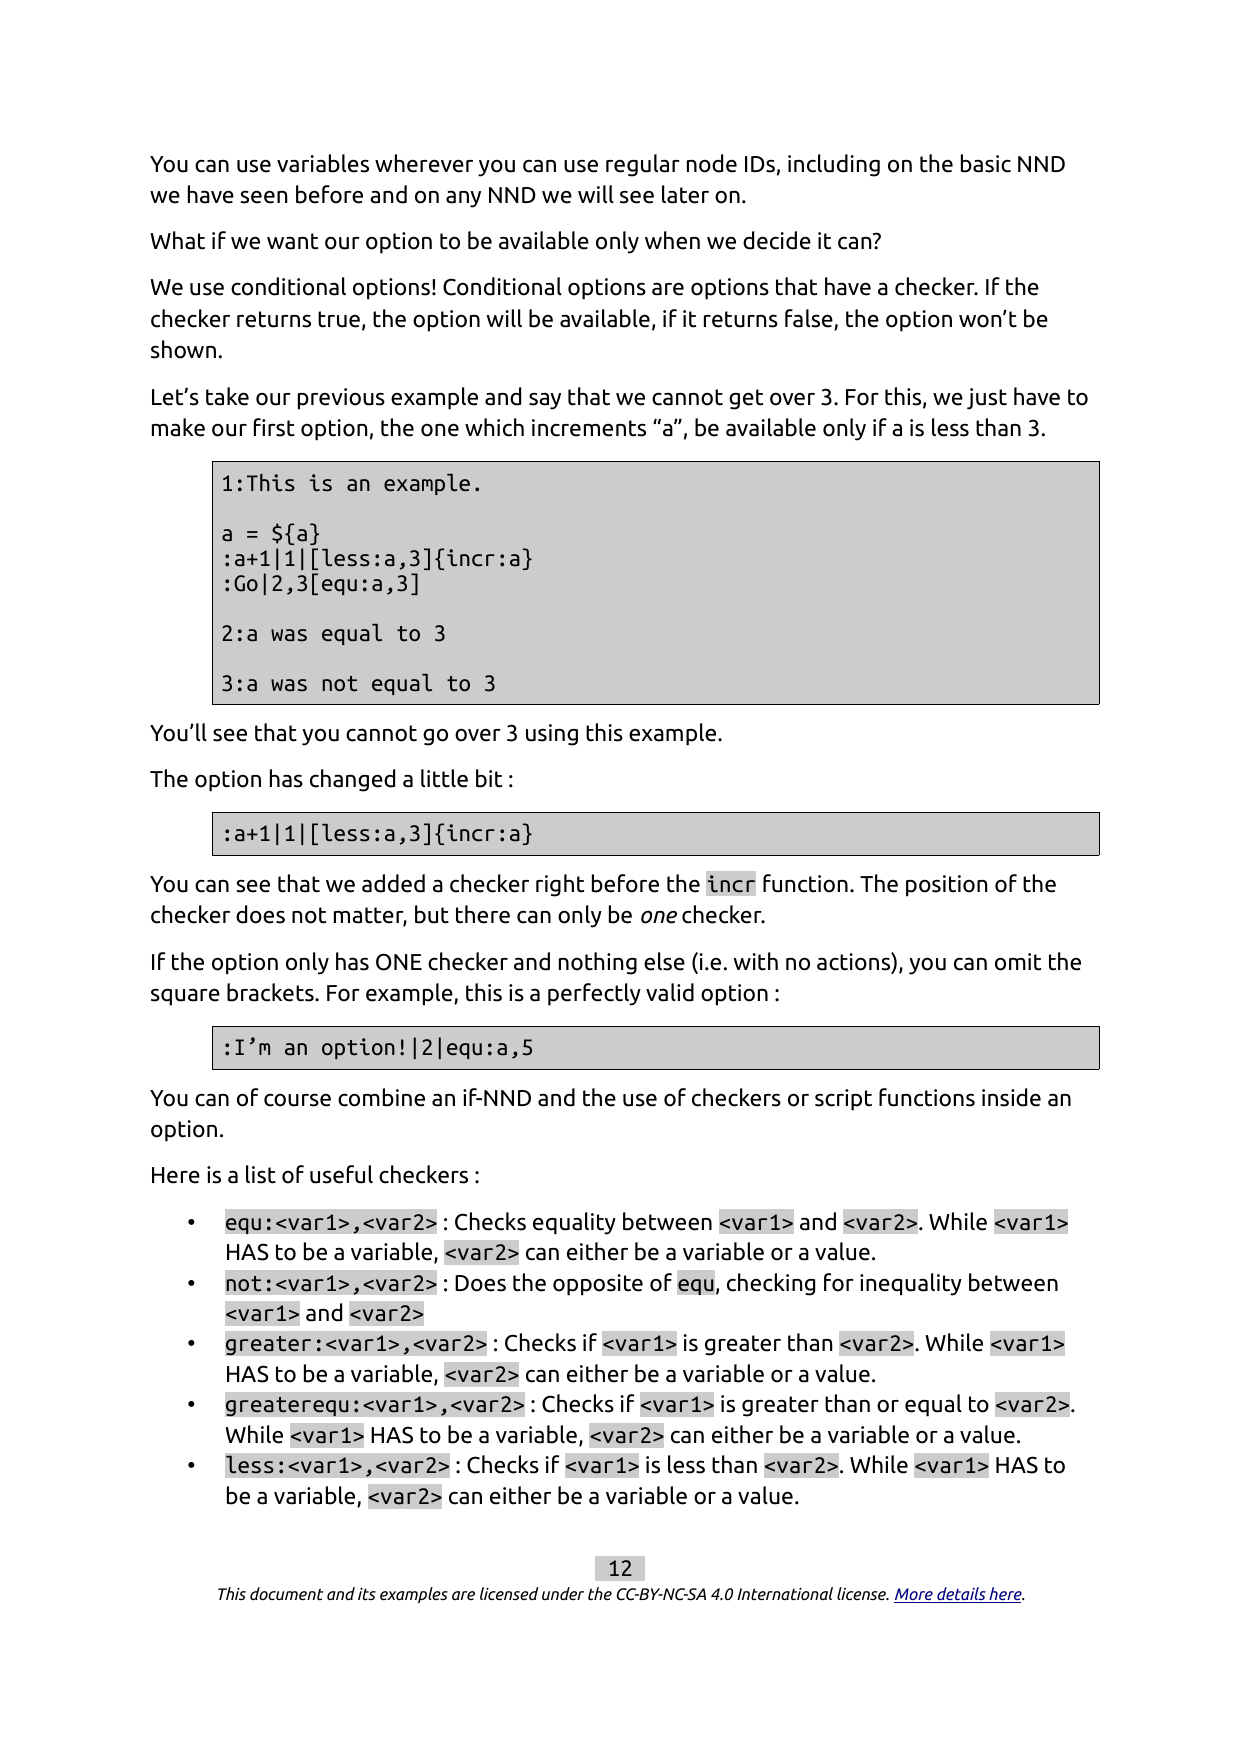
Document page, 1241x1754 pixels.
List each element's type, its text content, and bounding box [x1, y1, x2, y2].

text You can use variables wherever you can use regular node IDs, including on the basic NND we have seen before and on any NND we will see later on. [150, 150, 1090, 208]
text You can of course combine an if-NND and the use of checkers or script functions inside an option. [150, 1084, 1090, 1142]
text We use conditional options! Conditional options are options that have a checker. If the checker returns true, the option will be available, if it returns false, the option won’t be shown. [150, 274, 1090, 363]
text :Go|2,3[equ:a,3] [213, 561, 1099, 586]
list equ:<var1>,<var2> : Checks equality between <var1> and <var2>. While <var1> HAS to be a variable, <var2> can either be a variable or a value. [187, 1208, 1090, 1265]
list less:<var1>,<var2> : Checks if <var1> is less than <var2>. While <var1> HAS to be a variable, <var2> can either be a variable or a value. [187, 1452, 1090, 1509]
text 3:a was not equal to 3 [213, 661, 1099, 704]
text The option has changed a little bit : [150, 766, 1090, 792]
text You’ll see that you cannot go over 3 using this example. [150, 719, 1090, 746]
list not:<var1>,<var2> : Does the opposite of equ, checking for inequality between <var1> and <var2> [187, 1269, 1090, 1326]
list greater:<var1>,<var2> : Checks if <var1> is greater than <var2>. While <var1> HAS to be a variable, <var2> can either be a variable or a value. [187, 1330, 1090, 1387]
text You can see that we added a checker right before the incr function. The position of the checker does not matter, but there can only be one checker. [150, 870, 1090, 928]
text 2:a was equal to 3 [213, 611, 1099, 636]
text Here is a list of useful checkers : [150, 1162, 1090, 1188]
text What if we want our option to be available only when we decide it can? [150, 228, 1090, 254]
text :I’m an option!|2|equ:a,5 [213, 1027, 1099, 1069]
text a = ${a} [213, 511, 1099, 536]
text :a+1|1|[less:a,3]{incr:a} [213, 813, 1099, 855]
text If the option only has ONE checker and nothing else (i.e. with no actions), you can omit the square brackets. For example, this is a perfectly valid option : [150, 948, 1090, 1006]
text :a+1|1|[less:a,3]{incr:a} [213, 536, 1099, 561]
text Let’s take our previous example and say that we cannot get over 3. For this, we just have to make our first option, the one which increments “a”, be available only if a is less than 3. [150, 383, 1090, 441]
list greaterequ:<var1>,<var2> : Checks if <var1> is greater than or equal to <var2>. While <var1> HAS to be a variable, <var2> can either be a variable or a value. [187, 1391, 1090, 1448]
text 1:This is an example. [213, 462, 1099, 486]
